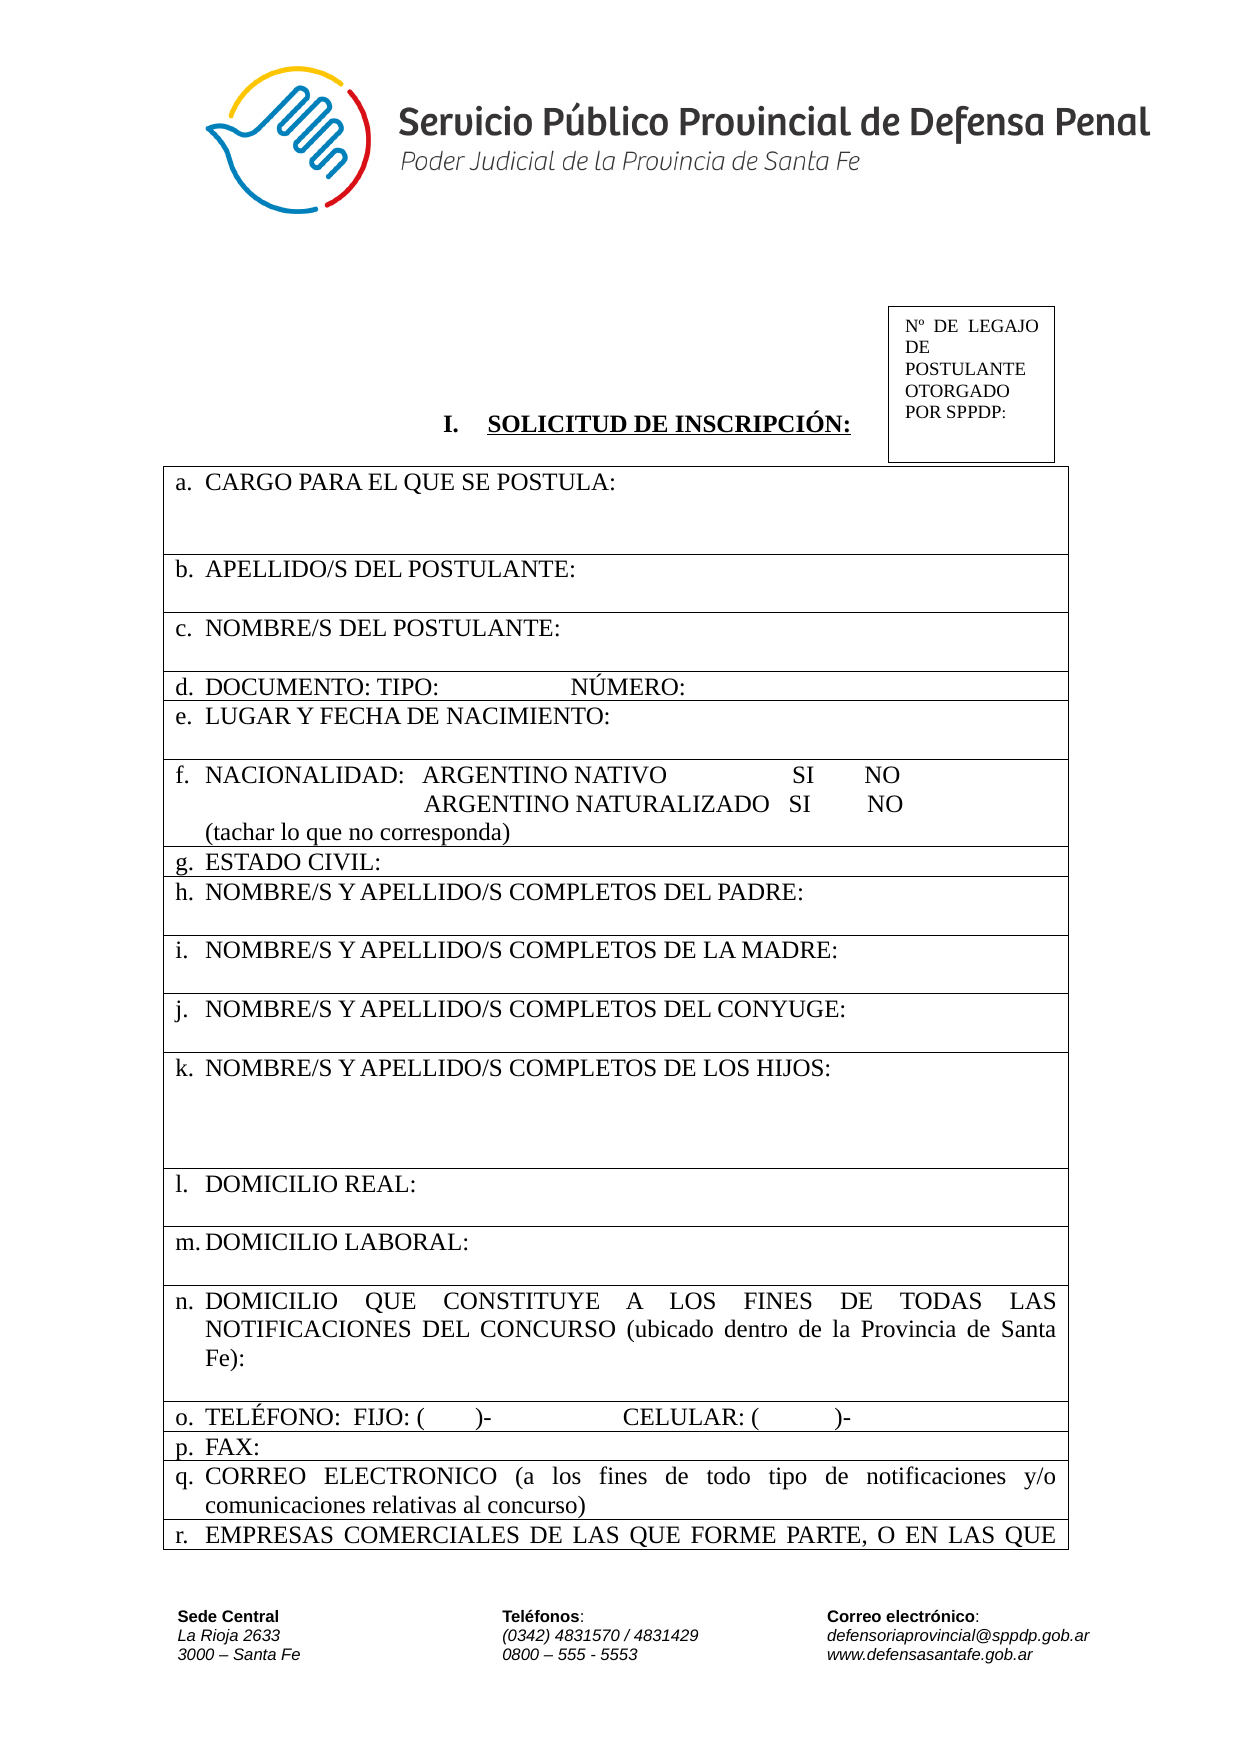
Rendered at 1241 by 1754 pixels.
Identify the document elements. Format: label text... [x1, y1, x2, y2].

list SOLICITUD DE INSCRIPCIÓN: [443, 409, 888, 437]
table_cell APELLIDO/S DEL POSTULANTE: [164, 555, 1068, 612]
table_cell CORREO ELECTRONICO (a los fines de todo tipo de notificaciones y/o comunicaciones relativas al concurso) [164, 1461, 1068, 1519]
table_cell NOMBRE/S Y APELLIDO/S COMPLETOS DE LA MADRE: [164, 936, 1068, 993]
table_cell DOCUMENTO: TIPO: NÚMERO: [164, 672, 1068, 700]
list Nº DE LEGAJO DE POSTULANTE OTORGADO POR SPPDP: [905, 315, 1038, 423]
table_cell ESTADO CIVIL: [164, 847, 1068, 876]
table_cell NOMBRE/S Y APELLIDO/S COMPLETOS DE LOS HIJOS: [164, 1053, 1068, 1168]
table_cell NOMBRE/S Y APELLIDO/S COMPLETOS DEL CONYUGE: [164, 994, 1068, 1052]
table_cell DOMICILIO LABORAL: [164, 1227, 1068, 1285]
table_header CARGO PARA EL QUE SE POSTULA: [164, 467, 1068, 553]
table_cell FAX: [164, 1432, 1068, 1460]
table_cell TELÉFONO: FIJO: ( )- CELULAR: ( )- [164, 1402, 1068, 1431]
table_cell NOMBRE/S Y APELLIDO/S COMPLETOS DEL PADRE: [164, 877, 1068, 934]
table_cell DOMICILIO QUE CONSTITUYE A LOS FINES DE TODAS LAS NOTIFICACIONES DEL CONCURSO (ubicado dentro de la Provincia de Santa Fe): [164, 1286, 1068, 1401]
table_cell LUGAR Y FECHA DE NACIMIENTO: [164, 701, 1068, 759]
table_cell DOMICILIO REAL: [164, 1169, 1068, 1226]
picture [205, 131, 283, 214]
list [1055, 409, 1152, 437]
table_cell NACIONALIDAD: ARGENTINO NATIVO SI NO ARGENTINO NATURALIZADO SI NO (tachar lo que no corresponda) [164, 760, 1068, 846]
table_cell EMPRESAS COMERCIALES DE LAS QUE FORME PARTE, O EN LAS QUE [164, 1520, 1068, 1549]
picture [205, 66, 1151, 214]
table_cell NOMBRE/S DEL POSTULANTE: [164, 613, 1068, 671]
